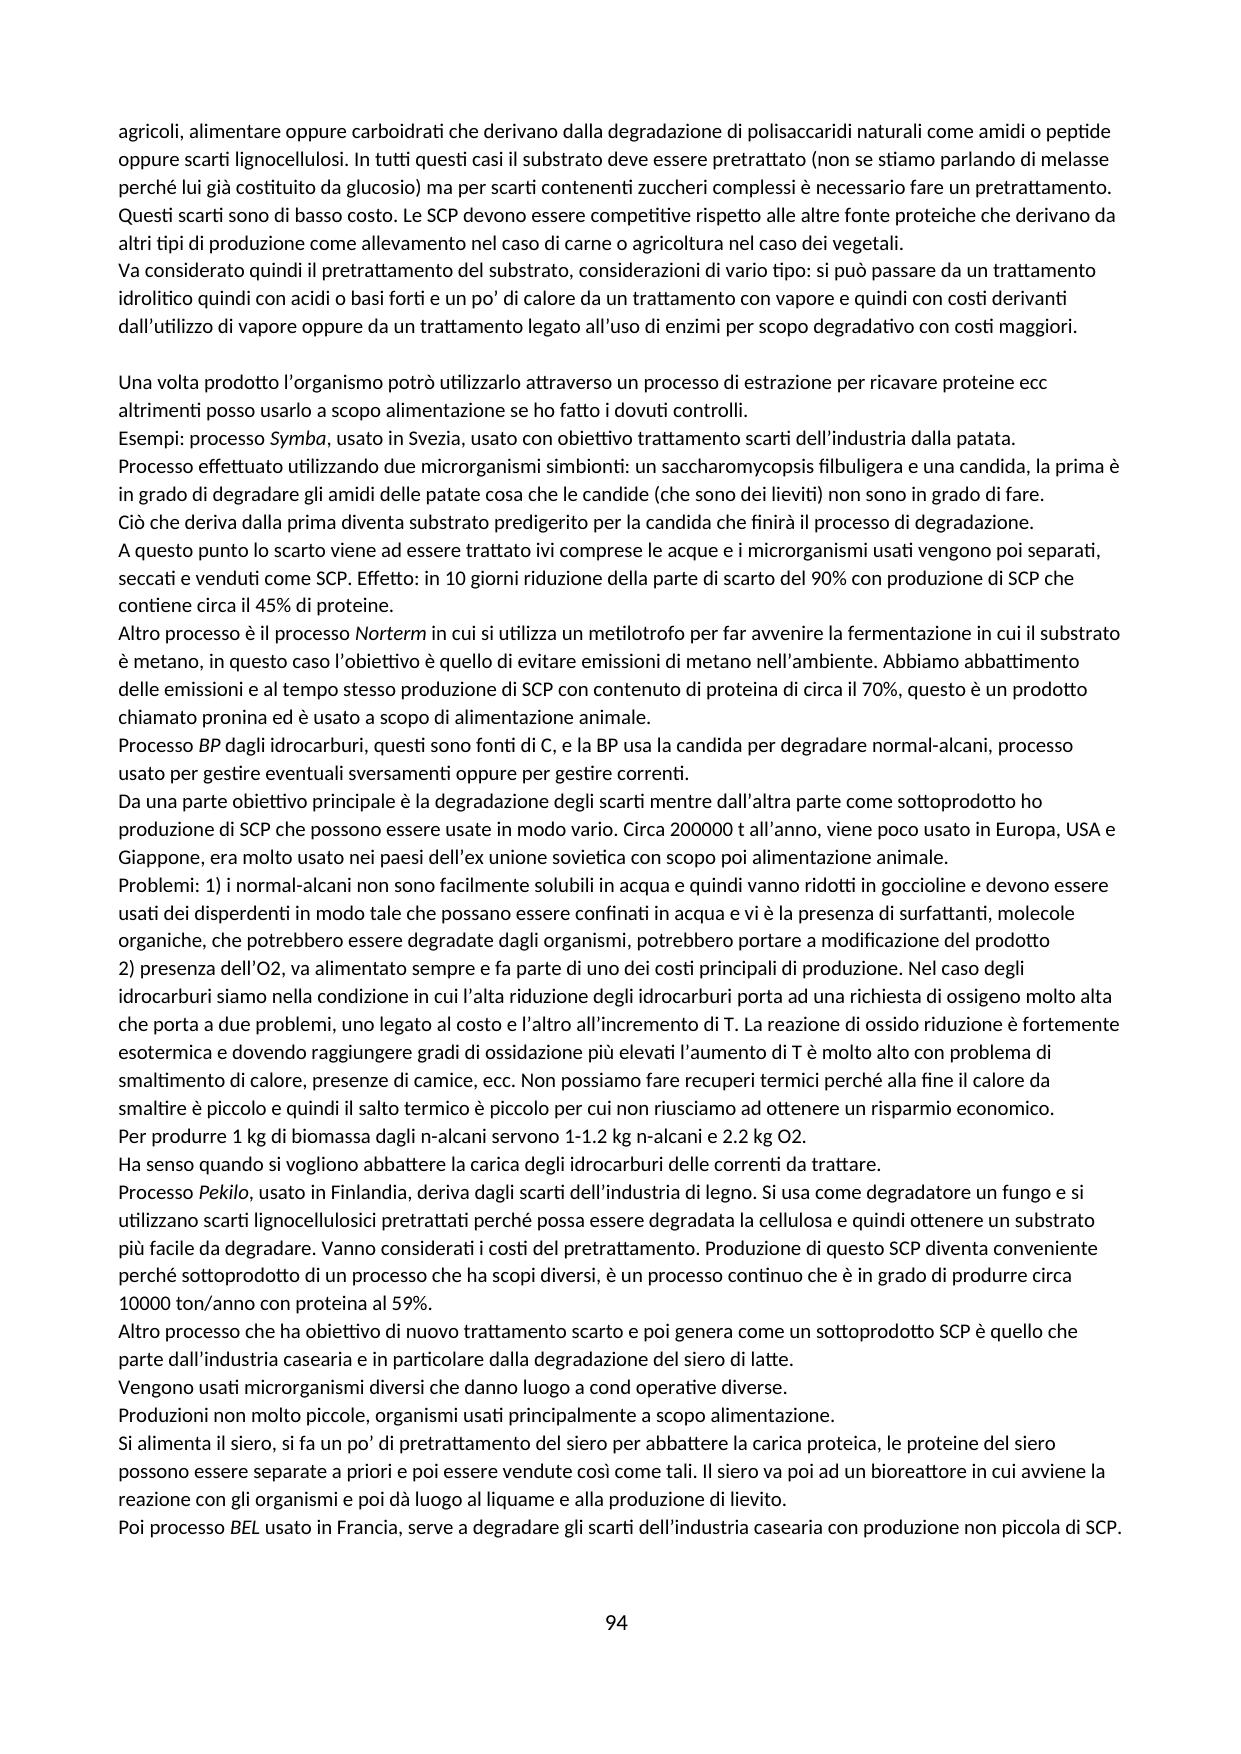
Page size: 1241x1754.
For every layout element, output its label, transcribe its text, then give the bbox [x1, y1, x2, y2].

text agricoli, alimentare oppure carboidrati che derivano dalla degradazione di polisaccaridi naturali come amidi o peptide oppure scarti lignocellulosi. In tutti questi casi il substrato deve essere pretrattato (non se stiamo parlando di melasse perché lui già costituito da glucosio) ma per scarti contenenti zuccheri complessi è necessario fare un pretrattamento. Questi scarti sono di basso costo. Le SCP devono essere competitive rispetto alle altre fonte proteiche che derivano da altri tipi di produzione come allevamento nel caso di carne o agricoltura nel caso dei vegetali. Va considerato quindi il pretrattamento del substrato, considerazioni di vario tipo: si può passare da un trattamento idrolitico quindi con acidi o basi forti e un po’ di calore da un trattamento con vapore e quindi con costi derivanti dall’utilizzo di vapore oppure da un trattamento legato all’uso di enzimi per scopo degradativo con costi maggiori. Una volta prodotto l’organismo potrò utilizzarlo attraverso un processo di estrazione per ricavare proteine ecc altrimenti posso usarlo a scopo alimentazione se ho fatto i dovuti controlli. Esempi: processo Symba, usato in Svezia, usato con obiettivo trattamento scarti dell’industria dalla patata. Processo effettuato utilizzando due microrganismi simbionti: un saccharomycopsis filbuligera e una candida, la prima è in grado di degradare gli amidi delle patate cosa che le candide (che sono dei lieviti) non sono in grado di fare. Ciò che deriva dalla prima diventa substrato predigerito per la candida che finirà il processo di degradazione. A questo punto lo scarto viene ad essere trattato ivi comprese le acque e i microrganismi usati vengono poi separati, seccati e venduti come SCP. Effetto: in 10 giorni riduzione della parte di scarto del 90% con produzione di SCP che contiene circa il 45% di proteine. Altro processo è il processo Norterm in cui si utilizza un metilotrofo per far avvenire la fermentazione in cui il substrato è metano, in questo caso l’obiettivo è quello di evitare emissioni di metano nell’ambiente. Abbiamo abbattimento delle emissioni e al tempo stesso produzione di SCP con contenuto di proteina di circa il 70%, questo è un prodotto chiamato pronina ed è usato a scopo di alimentazione animale. Processo BP dagli idrocarburi, questi sono fonti di C, e la BP usa la candida per degradare normal-alcani, processo usato per gestire eventuali sversamenti oppure per gestire correnti. Da una parte obiettivo principale è la degradazione degli scarti mentre dall’altra parte come sottoprodotto ho produzione di SCP che possono essere usate in modo vario. Circa 200000 t all’anno, viene poco usato in Europa, USA e Giappone, era molto usato nei paesi dell’ex unione sovietica con scopo poi alimentazione animale. Problemi: 1) i normal-alcani non sono facilmente solubili in acqua e quindi vanno ridotti in goccioline e devono essere usati dei disperdenti in modo tale che possano essere confinati in acqua e vi è la presenza di surfattanti, molecole organiche, che potrebbero essere degradate dagli organismi, potrebbero portare a modificazione del prodotto 2) presenza dell’O2, va alimentato sempre e fa parte di uno dei costi principali di produzione. Nel caso degli idrocarburi siamo nella condizione in cui l’alta riduzione degli idrocarburi porta ad una richiesta di ossigeno molto alta che porta a due problemi, uno legato al costo e l’altro all’incremento di T. La reazione di ossido riduzione è fortemente esotermica e dovendo raggiungere gradi di ossidazione più elevati l’aumento di T è molto alto con problema di smaltimento di calore, presenze di camice, ecc. Non possiamo fare recuperi termici perché alla fine il calore da smaltire è piccolo e quindi il salto termico è piccolo per cui non riusciamo ad ottenere un risparmio economico. Per produrre 1 kg di biomassa dagli n-alcani servono 1-1.2 kg n-alcani e 2.2 kg O2. Ha senso quando si vogliono abbattere la carica degli idrocarburi delle correnti da trattare. Processo Pekilo, usato in Finlandia, deriva dagli scarti dell’industria di legno. Si usa come degradatore un fungo e si utilizzano scarti lignocellulosici pretrattati perché possa essere degradata la cellulosa e quindi ottenere un substrato più facile da degradare. Vanno considerati i costi del pretrattamento. Produzione di questo SCP diventa conveniente perché sottoprodotto di un processo che ha scopi diversi, è un processo continuo che è in grado di produrre circa 10000 ton/anno con proteina al 59%. Altro processo che ha obiettivo di nuovo trattamento scarto e poi genera come un sottoprodotto SCP è quello che parte dall’industria casearia e in particolare dalla degradazione del siero di latte. Vengono usati microrganismi diversi che danno luogo a cond operative diverse. Produzioni non molto piccole, organismi usati principalmente a scopo alimentazione. Si alimenta il siero, si fa un po’ di pretrattamento del siero per abbattere la carica proteica, le proteine del siero possono essere separate a priori e poi essere vendute così come tali. Il siero va poi ad un bioreattore in cui avviene la reazione con gli organismi e poi dà luogo al liquame e alla produzione di lievito. [118, 118, 1124, 1511]
text Poi processo BEL usato in Francia, serve a degradare gli scarti dell’industria casearia con produzione non piccola di SCP. [118, 1514, 1124, 1567]
